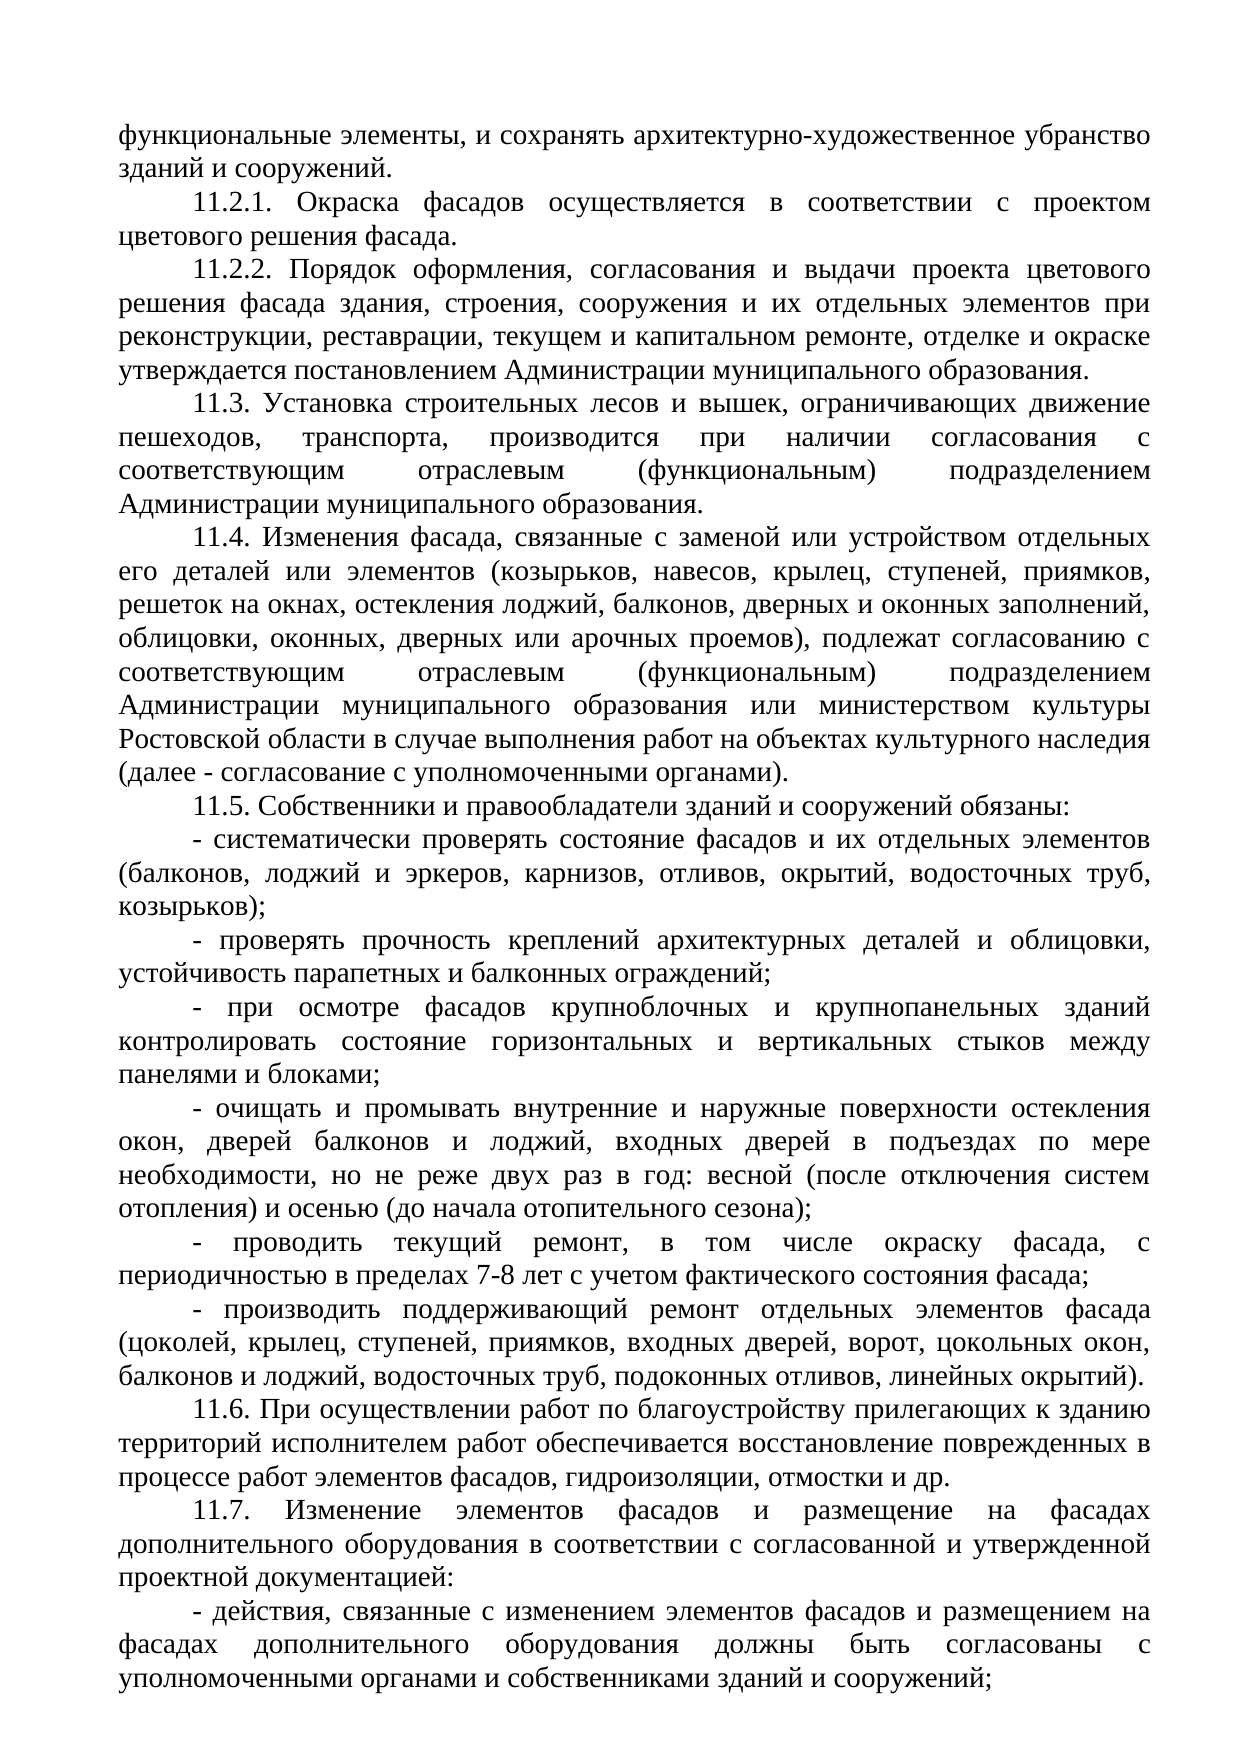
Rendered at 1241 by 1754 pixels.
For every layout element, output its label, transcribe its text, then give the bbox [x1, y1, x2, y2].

text - при осмотре фасадов крупноблочных и крупнопанельных зданий контролировать состояние горизонтальных и вертикальных стыков между панелями и блоками; [118, 989, 1152, 1090]
text 11.5. Собственники и правообладатели зданий и сооружений обязаны: [118, 788, 1152, 821]
text - действия, связанные с изменением элементов фасадов и размещением на фасадах дополнительного оборудования должны быть согласованы с уполномоченными органами и собственниками зданий и сооружений; [118, 1593, 1152, 1693]
text - очищать и промывать внутренние и наружные поверхности остекления окон, дверей балконов и лоджий, входных дверей в подъездах по мере необходимости, но не реже двух раз в год: весной (после отключения систем отопления) и осенью (до начала отопительного сезона); [118, 1090, 1152, 1224]
text - производить поддерживающий ремонт отдельных элементов фасада (цоколей, крылец, ступеней, приямков, входных дверей, ворот, цокольных окон, балконов и лоджий, водосточных труб, подоконных отливов, линейных окрытий). [118, 1291, 1152, 1392]
text 11.2.1. Окраска фасадов осуществляется в соответствии с проектом цветового решения фасада. [118, 184, 1152, 251]
text - проводить текущий ремонт, в том числе окраску фасада, с периодичностью в пределах 7-8 лет с учетом фактического состояния фасада; [118, 1224, 1152, 1291]
text 11.7. Изменение элементов фасадов и размещение на фасадах дополнительного оборудования в соответствии с согласованной и утвержденной проектной документацией: [118, 1492, 1152, 1593]
text 11.6. При осуществлении работ по благоустройству прилегающих к зданию территорий исполнителем работ обеспечивается восстановление поврежденных в процессе работ элементов фасадов, гидроизоляции, отмостки и др. [118, 1392, 1152, 1492]
text - систематически проверять состояние фасадов и их отдельных элементов (балконов, лоджий и эркеров, карнизов, отливов, окрытий, водосточных труб, козырьков); [118, 821, 1152, 922]
text функциональные элементы, и сохранять архитектурно-художественное убранство зданий и сооружений. [118, 117, 1152, 184]
text 11.4. Изменения фасада, связанные с заменой или устройством отдельных его деталей или элементов (козырьков, навесов, крылец, ступеней, приямков, решеток на окнах, остекления лоджий, балконов, дверных и оконных заполнений, облицовки, оконных, дверных или арочных проемов), подлежат согласованию с соответствующим отраслевым (функциональным) подразделением Администрации муниципального образования или министерством культуры Ростовской области в случае выполнения работ на объектах культурного наследия (далее - согласование с уполномоченными органами). [118, 519, 1152, 788]
text 11.2.2. Порядок оформления, согласования и выдачи проекта цветового решения фасада здания, строения, сооружения и их отдельных элементов при реконструкции, реставрации, текущем и капитальном ремонте, отделке и окраске утверждается постановлением Администрации муниципального образования. [118, 251, 1152, 385]
text - проверять прочность креплений архитектурных деталей и облицовки, устойчивость парапетных и балконных ограждений; [118, 922, 1152, 989]
text 11.3. Установка строительных лесов и вышек, ограничивающих движение пешеходов, транспорта, производится при наличии согласования с соответствующим отраслевым (функциональным) подразделением Администрации муниципального образования. [118, 385, 1152, 519]
